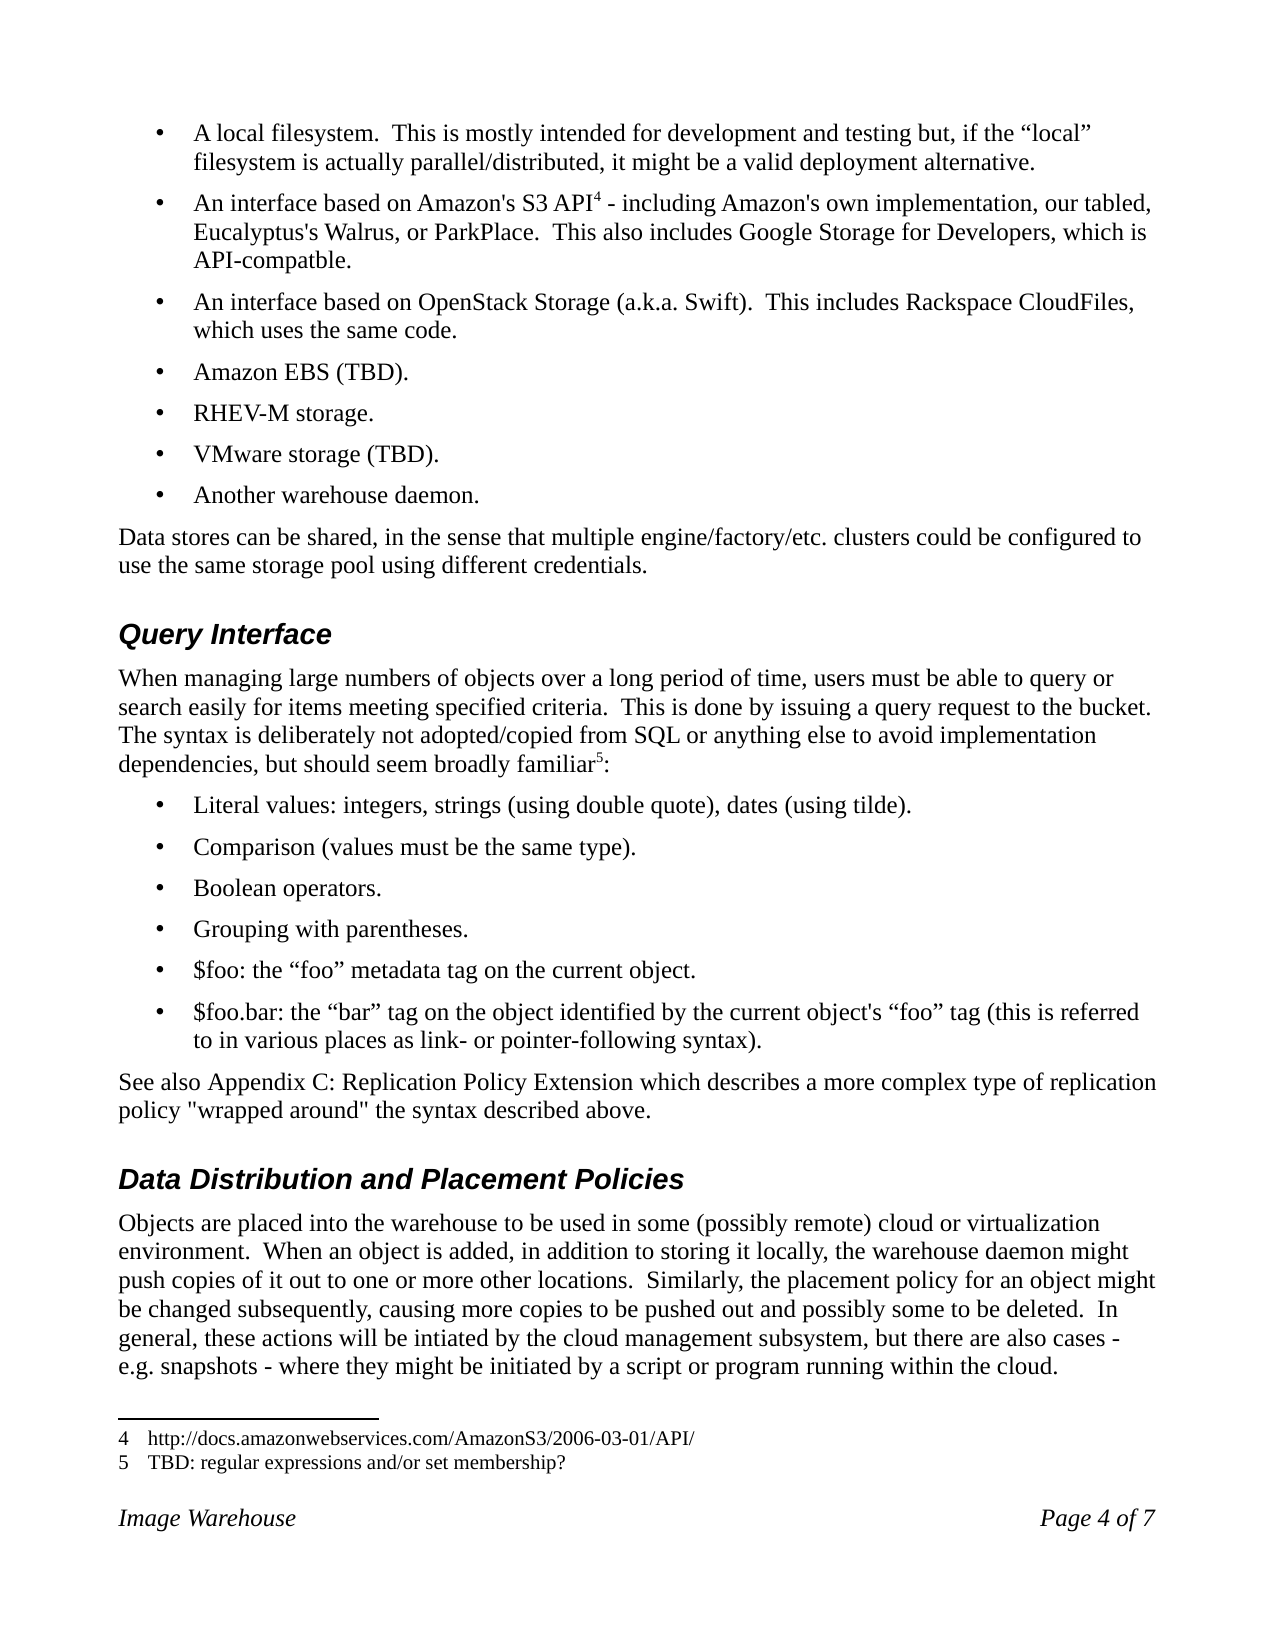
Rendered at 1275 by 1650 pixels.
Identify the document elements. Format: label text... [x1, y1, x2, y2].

list http://docs.amazonwebservices.com/AmazonS3/2006-03-01/API/ [118, 1426, 1157, 1449]
text Data stores can be shared, in the sense that multiple engine/factory/etc. clusters could be configured to use the same storage pool using different credentials. [118, 522, 1157, 579]
list $foo: the “foo” metadata tag on the current object. [156, 955, 1157, 984]
text Objects are placed into the warehouse to be used in some (possibly remote) cloud or virtualization environment. When an object is added, in addition to storing it locally, the warehouse daemon might push copies of it out to one or more other locations. Similarly, the placement policy for an object might be changed subsequently, causing more copies to be pushed out and possibly some to be deleted. In general, these actions will be intiated by the cloud management subsystem, but there are also cases - e.g. snapshots - where they might be initiated by a script or program running within the cloud. [118, 1208, 1157, 1380]
list RHEV-M storage. [156, 398, 1157, 427]
list A local filesystem. This is mostly intended for development and testing but, if the “local” filesystem is actually parallel/distributed, it might be a valid deployment alternative. [156, 118, 1157, 176]
list Grouping with parentheses. [156, 914, 1157, 943]
list Literal values: integers, strings (using double quote), dates (using tilde). [156, 790, 1157, 819]
list An interface based on Amazon's S3 API - including Amazon's own implementation, our tabled, Eucalyptus's Walrus, or ParkPlace. This also includes Google Storage for Developers, which is API-compatble. [156, 188, 1157, 274]
subtitle Data Distribution and Placement Policies [118, 1162, 1157, 1195]
list Comparison (values must be the same type). [156, 832, 1157, 860]
list An interface based on OpenStack Storage (a.k.a. Swift). This includes Rackspace CloudFiles, which uses the same code. [156, 287, 1157, 344]
text See also Appendix C: Replication Policy Extension which describes a more complex type of replication policy "wrapped around" the syntax described above. [118, 1067, 1157, 1124]
list $foo.bar: the “bar” tag on the object identified by the current object's “foo” tag (this is referred to in various places as link- or pointer-following syntax). [156, 997, 1157, 1054]
subtitle Query Interface [118, 617, 1157, 650]
list Amazon EBS (TBD). [156, 357, 1157, 386]
text When managing large numbers of objects over a long period of time, users must be able to query or search easily for items meeting specified criteria. This is done by issuing a query request to the bucket. The syntax is deliberately not adopted/copied from SQL or anything else to avoid implementation dependencies, but should seem broadly familiar: [118, 663, 1157, 778]
list Boolean operators. [156, 873, 1157, 902]
text TBD: regular expressions and/or set membership? [118, 1449, 1157, 1474]
list Another warehouse daemon. [156, 481, 1157, 509]
list VMware storage (TBD). [156, 439, 1157, 468]
